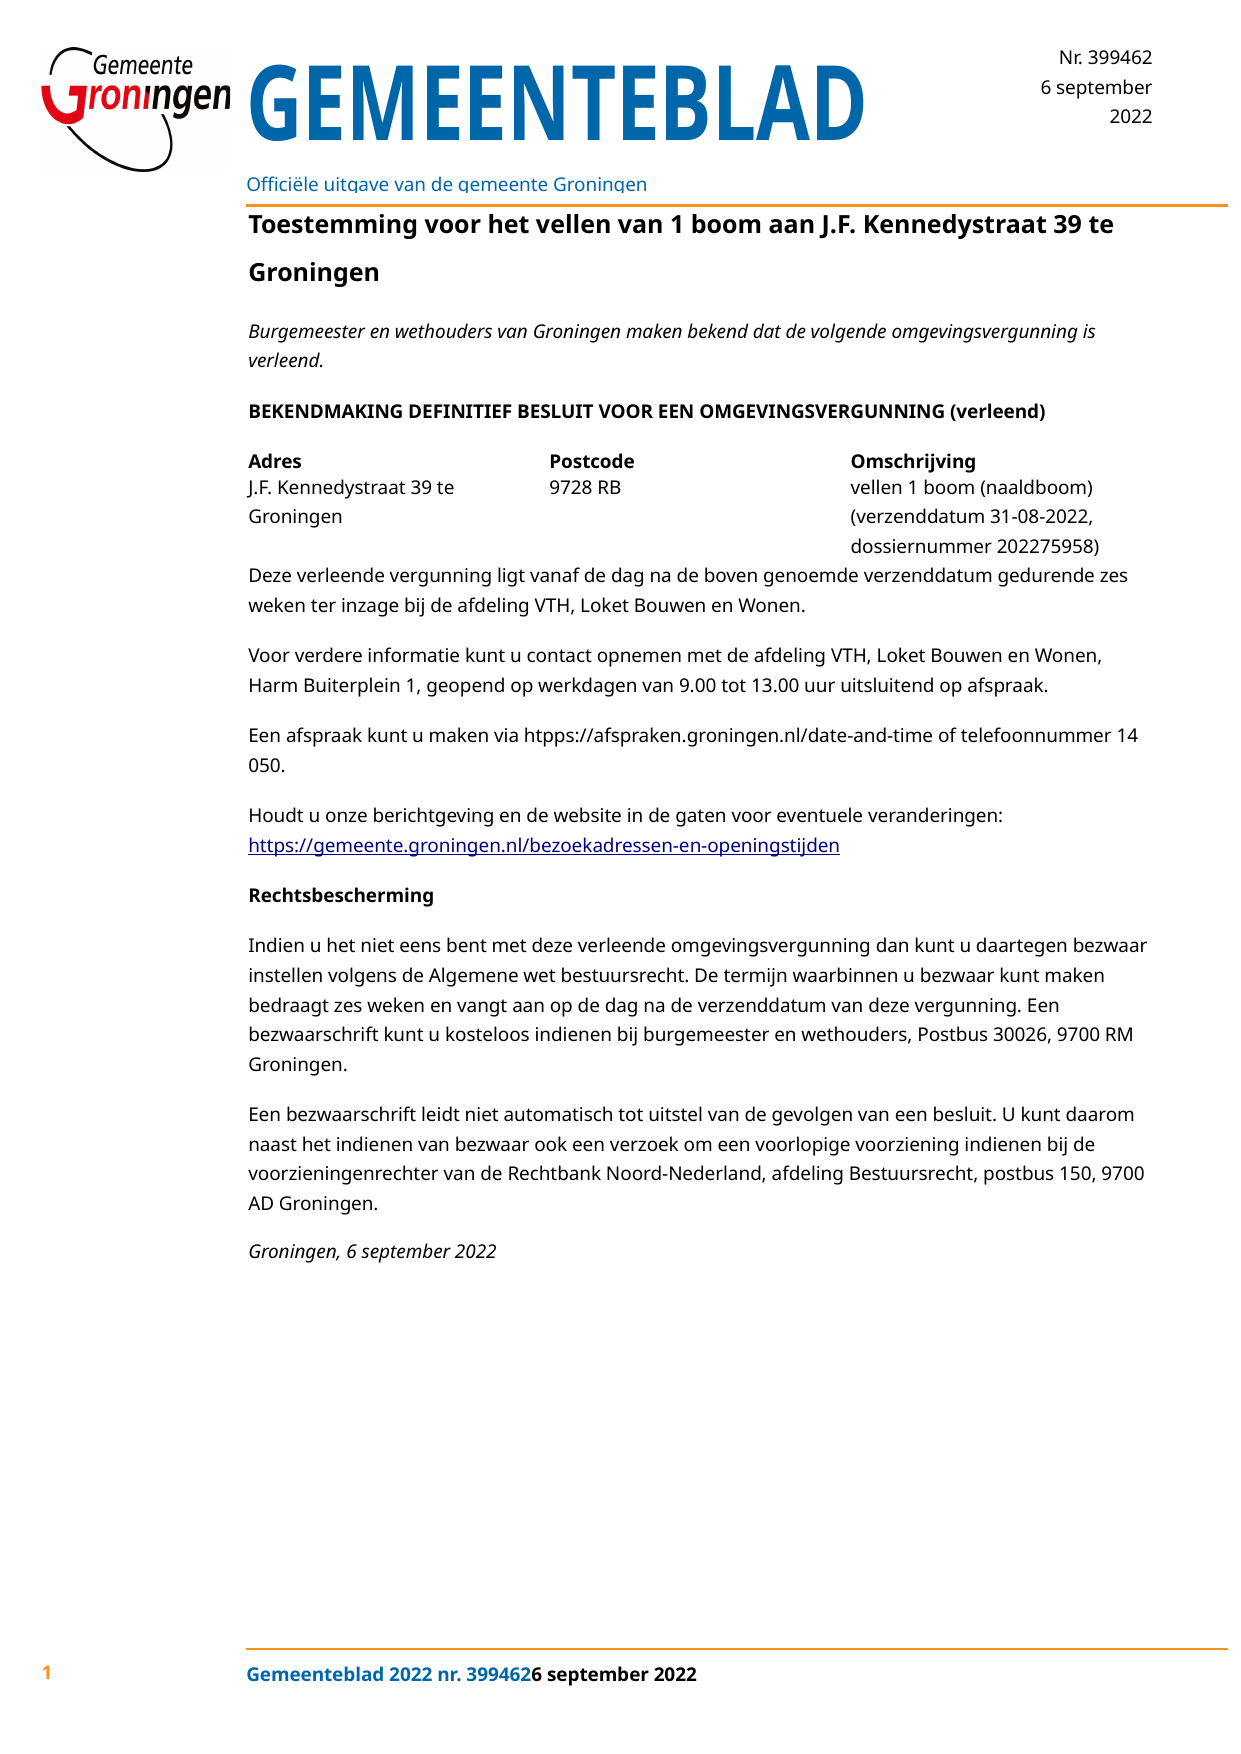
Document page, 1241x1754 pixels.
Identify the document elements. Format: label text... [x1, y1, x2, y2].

table_header Adres [248, 449, 549, 474]
table_header Omschrijving [850, 449, 1152, 474]
text Een afspraak kunt u maken via htpps://afspraken.groningen.nl/date-and-time of telefoonnummer 14 050. [248, 722, 1152, 778]
text Deze verleende vergunning ligt vanaf de dag na de boven genoemde verzenddatum gedurende zes weken ter inzage bij de afdeling VTH, Loket Bouwen en Wonen. [248, 562, 1152, 618]
text Houdt u onze berichtgeving en de website in de gaten voor eventuele veranderingen: https://gemeente.groningen.nl/bezoekadressen-en-openingstijden [248, 802, 1152, 858]
text Burgemeester en wethouders van Groningen maken bekend dat de volgende omgevingsvergunning is verleend. [248, 318, 1152, 373]
text Een bezwaarschrift leidt niet automatisch tot uitstel van de gevolgen van een besluit. U kunt daarom naast het indienen van bezwaar ook een verzoek om een voorlopige voorziening indienen bij de voorzieningenrechter van de Rechtbank Noord-Nederland, afdeling Bestuursrecht, postbus 150, 9700 AD Groningen. [248, 1101, 1152, 1216]
table_cell 9728 RB [549, 474, 850, 559]
picture [41, 47, 231, 172]
text Groningen, 6 september 2022 [248, 1238, 1152, 1264]
text BEKENDMAKING DEFINITIEF BESLUIT VOOR EEN OMGEVINGSVERGUNNING (verleend) [248, 398, 1152, 424]
text Toestemming voor het vellen van 1 boom aan J.F. Kennedystraat 39 te Groningen [248, 207, 1152, 288]
text Voor verdere informatie kunt u contact opnemen met de afdeling VTH, Loket Bouwen en Wonen, Harm Buiterplein 1, geopend op werkdagen van 9.00 tot 13.00 uur uitsluitend op afspraak. [248, 642, 1152, 698]
table_cell J.F. Kennedystraat 39 te Groningen [248, 474, 549, 559]
text Rechtsbescherming [248, 882, 1152, 908]
text Indien u het niet eens bent met deze verleende omgevingsvergunning dan kunt u daartegen bezwaar instellen volgens de Algemene wet bestuursrecht. De termijn waarbinnen u bezwaar kunt maken bedraagt zes weken en vangt aan op de dag na de verzenddatum van deze vergunning. Een bezwaarschrift kunt u kosteloos indienen bij burgemeester en wethouders, Postbus 30026, 9700 RM Groningen. [248, 933, 1152, 1077]
table_cell vellen 1 boom (naaldboom) (verzenddatum 31-08-2022, dossiernummer 202275958) [850, 474, 1152, 559]
table_header Postcode [549, 449, 850, 474]
